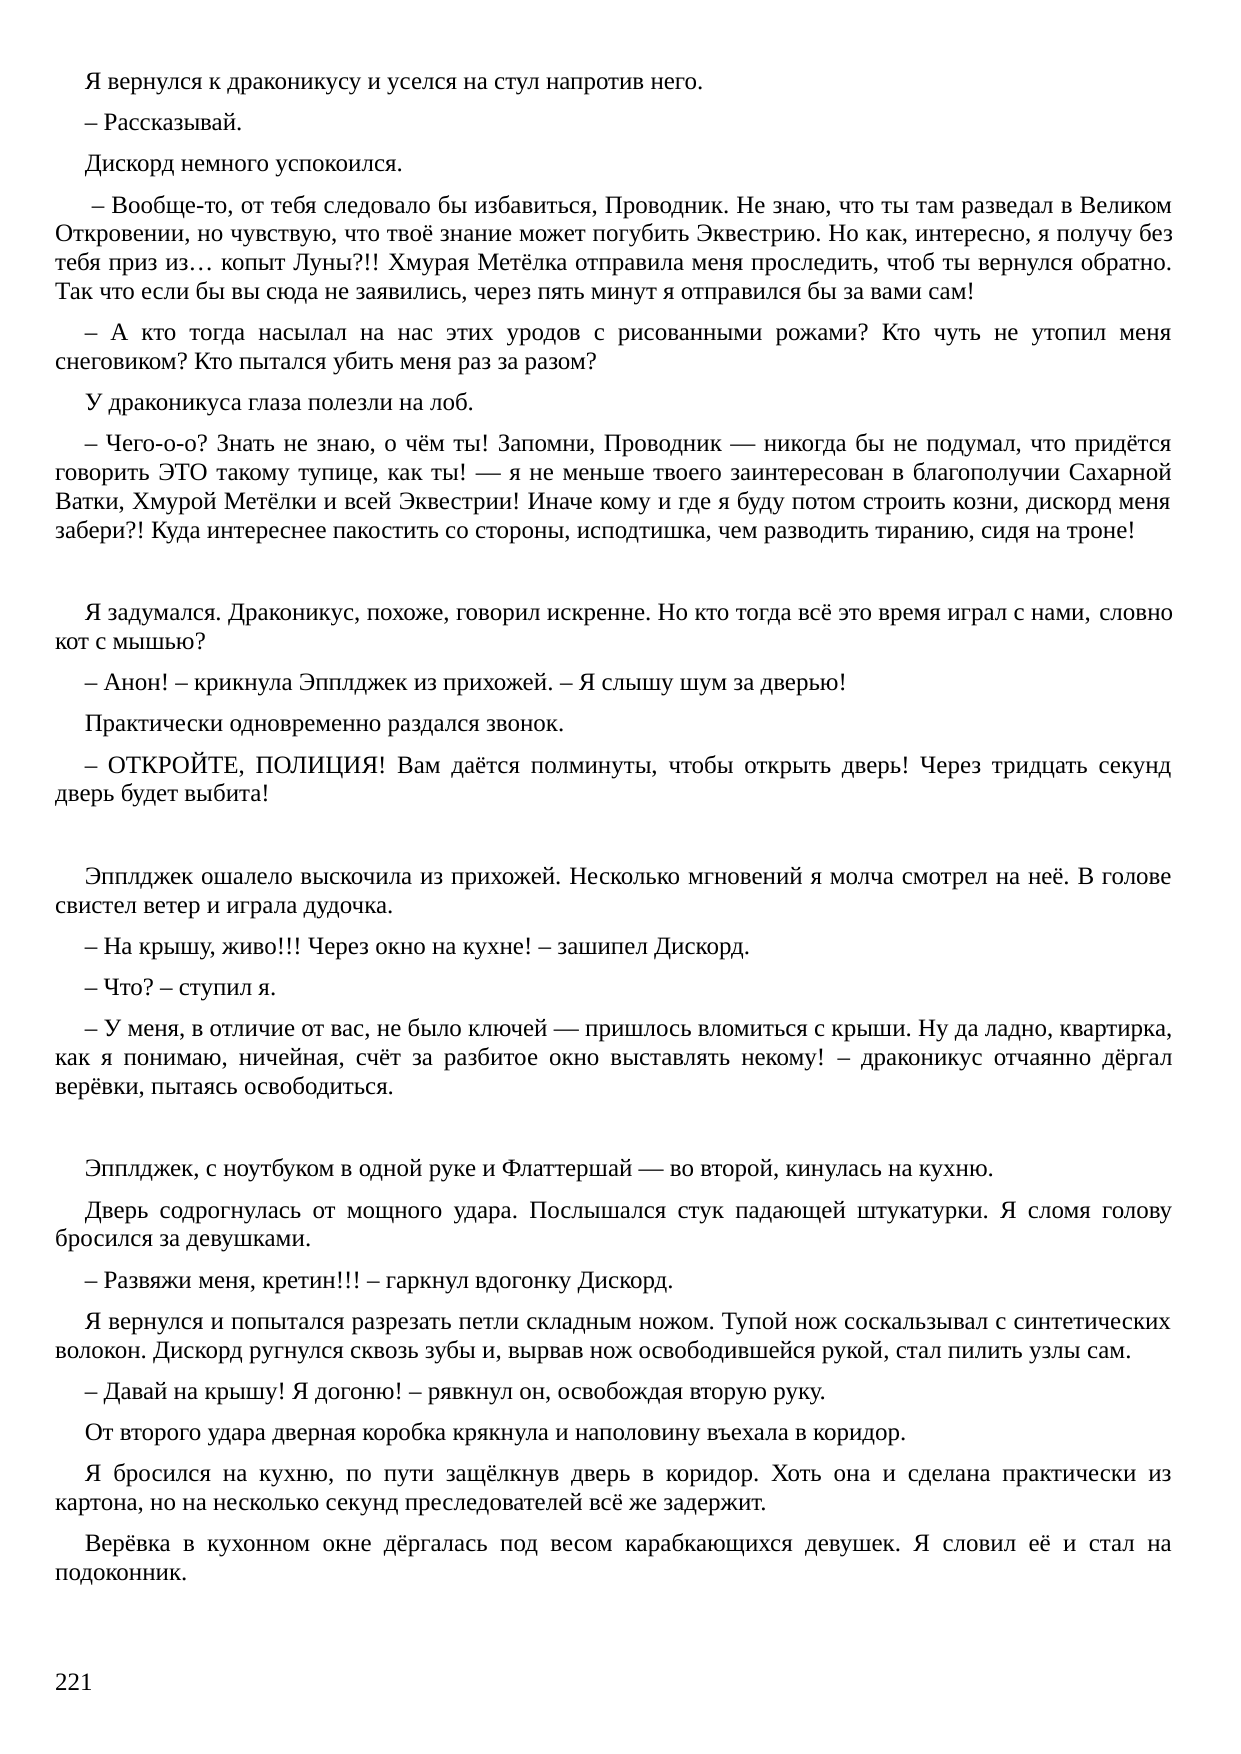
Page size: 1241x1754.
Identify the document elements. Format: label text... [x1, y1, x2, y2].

text – На крышу, живо!!! Через окно на кухне! – зашипел Дискорд. [55, 931, 1173, 960]
text – Рассказывай. [55, 107, 1173, 136]
text – Вообще-то, от тебя следовало бы избавиться, Проводник. Не знаю, что ты там разведал в Великом Откровении, но чувствую, что твоё знание может погубить Эквестрию. Но как, интересно, я получу без тебя приз из… копыт Луны?!! Хмурая Метёлка отправила меня проследить, чтоб ты вернулся обратно. Так что если бы вы сюда не заявились, через пять минут я отправился бы за вами сам! [55, 190, 1173, 305]
text Эпплджек ошалело выскочила из прихожей. Несколько мгновений я молча смотрел на неё. В голове свистел ветер и играла дудочка. [55, 861, 1173, 918]
text – А кто тогда насылал на нас этих уродов с рисованными рожами? Кто чуть не утопил меня снеговиком? Кто пытался убить меня раз за разом? [55, 317, 1173, 375]
text – Анон! – крикнула Эпплджек из прихожей. – Я слышу шум за дверью! [55, 667, 1173, 696]
text Я бросился на кухню, по пути защёлкнув дверь в коридор. Хоть она и сделана практически из картона, но на несколько секунд преследователей всё же задержит. [55, 1458, 1173, 1516]
text Верёвка в кухонном окне дёргалась под весом карабкающихся девушек. Я словил её и стал на подоконник. [55, 1528, 1173, 1586]
text Я вернулся и попытался разрезать петли складным ножом. Тупой нож соскальзывал с синтетических волокон. Дискорд ругнулся сквозь зубы и, вырвав нож освободившейся рукой, стал пилить узлы сам. [55, 1306, 1173, 1363]
text Я задумался. Драконикус, похоже, говорил искренне. Но кто тогда всё это время играл с нами, словно кот с мышью? [55, 597, 1173, 655]
text У драконикуса глаза полезли на лоб. [55, 387, 1173, 416]
text – Давай на крышу! Я догоню! – рявкнул он, освобождая вторую руку. [55, 1376, 1173, 1405]
text Я вернулся к драконикусу и уселся на стул напротив него. [55, 66, 1173, 95]
text – Что? – ступил я. [55, 972, 1173, 1001]
text – Развяжи меня, кретин!!! – гаркнул вдогонку Дискорд. [55, 1265, 1173, 1293]
text Эпплджек, с ноутбуком в одной руке и Флаттершай — во второй, кинулась на кухню. [55, 1153, 1173, 1182]
text – У меня, в отличие от вас, не было ключей — пришлось вломиться с крыши. Ну да ладно, квартирка, как я понимаю, ничейная, счёт за разбитое окно выставлять некому! – драконикус отчаянно дёргал верёвки, пытаясь освободиться. [55, 1013, 1173, 1100]
text – ОТКРОЙТЕ, ПОЛИЦИЯ! Вам даётся полминуты, чтобы открыть дверь! Через тридцать секунд дверь будет выбита! [55, 750, 1173, 807]
text Дверь содрогнулась от мощного удара. Послышался стук падающей штукатурки. Я сломя голову бросился за девушками. [55, 1195, 1173, 1252]
text – Чего-о-о? Знать не знаю, о чём ты! Запомни, Проводник — никогда бы не подумал, что придётся говорить ЭТО такому тупице, как ты! — я не меньше твоего заинтересован в благополучии Сахарной Ватки, Хмурой Метёлки и всей Эквестрии! Иначе кому и где я буду потом строить козни, дискорд меня забери?! Куда интереснее пакостить со стороны, исподтишка, чем разводить тиранию, сидя на троне! [55, 428, 1173, 543]
text От второго удара дверная коробка крякнула и наполовину въехала в коридор. [55, 1417, 1173, 1446]
text Дискорд немного успокоился. [55, 148, 1173, 177]
text Практически одновременно раздался звонок. [55, 708, 1173, 737]
